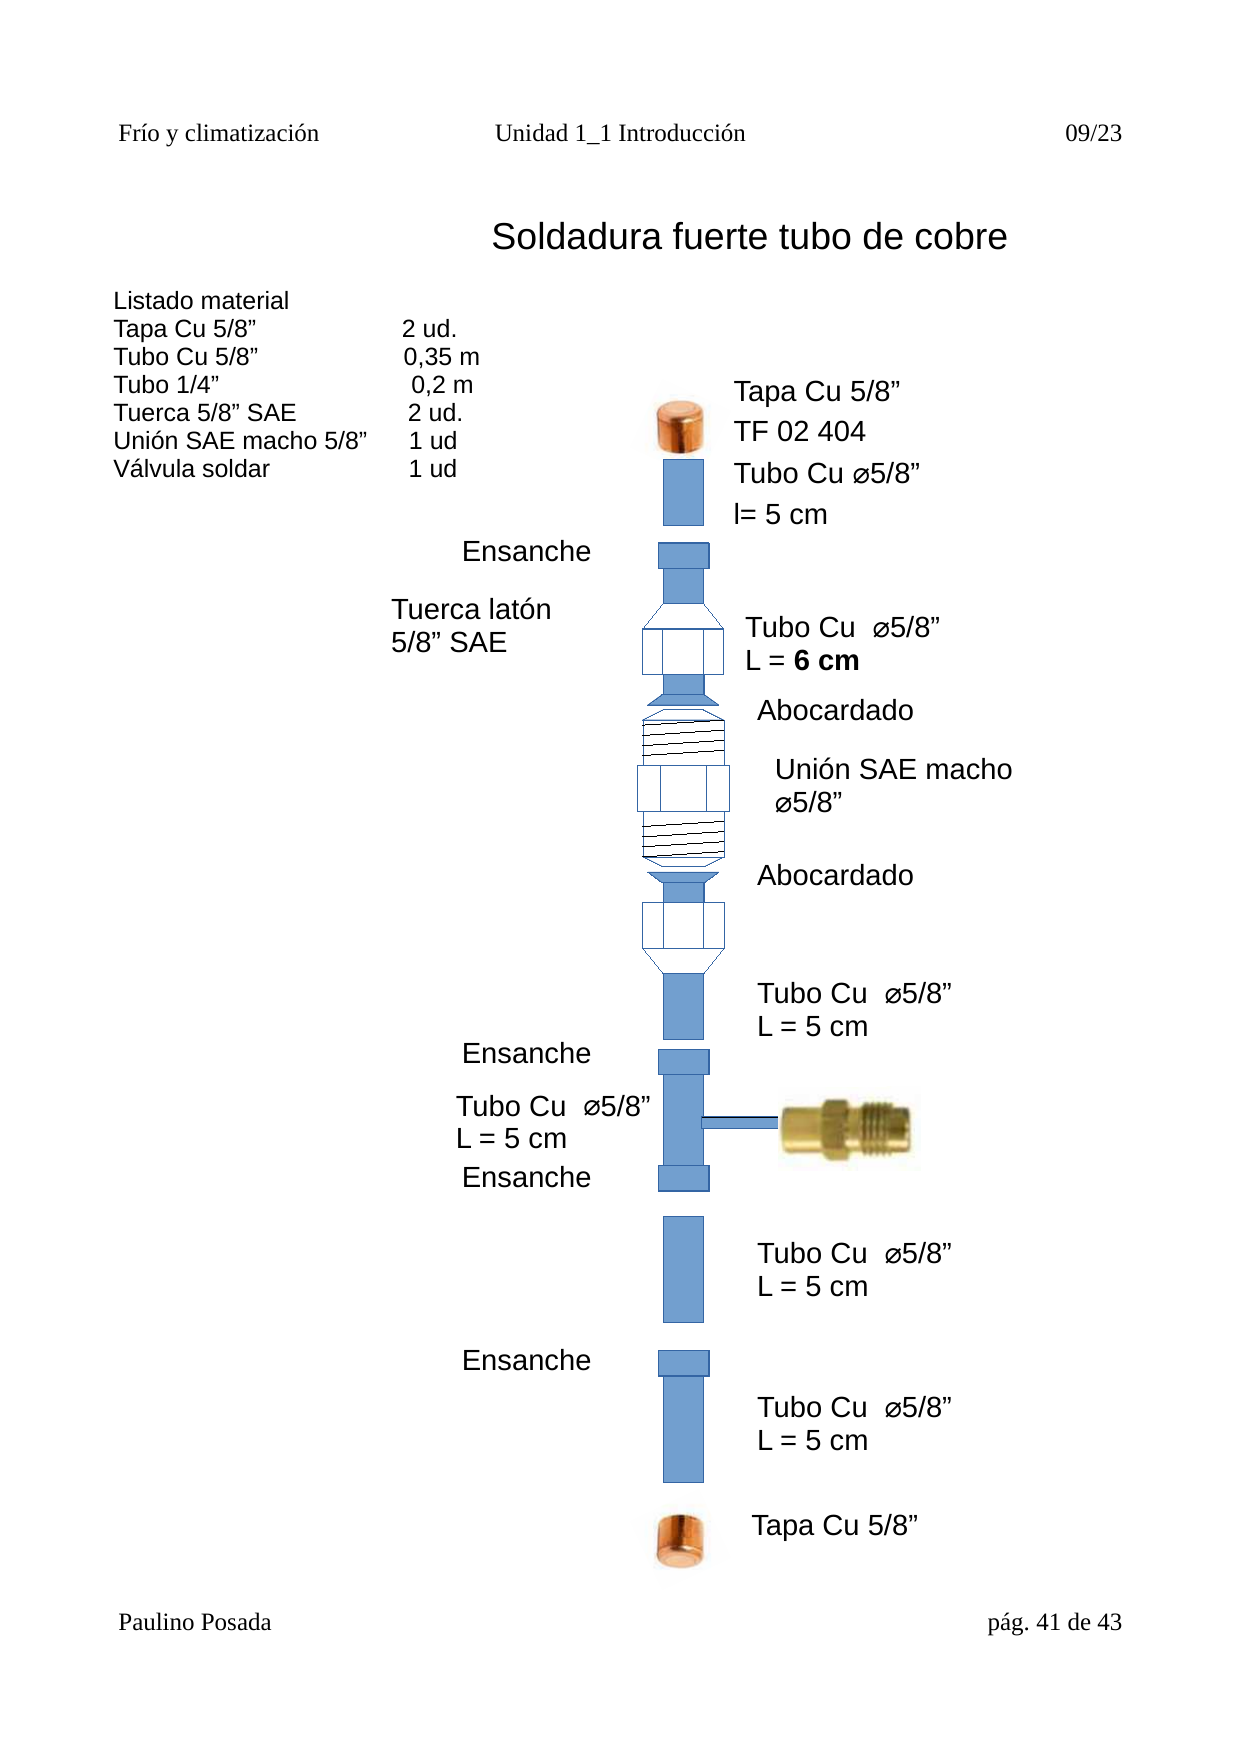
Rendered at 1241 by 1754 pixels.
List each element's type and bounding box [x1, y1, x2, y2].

picture [629, 1488, 731, 1590]
picture [629, 378, 731, 479]
picture [777, 1086, 921, 1171]
